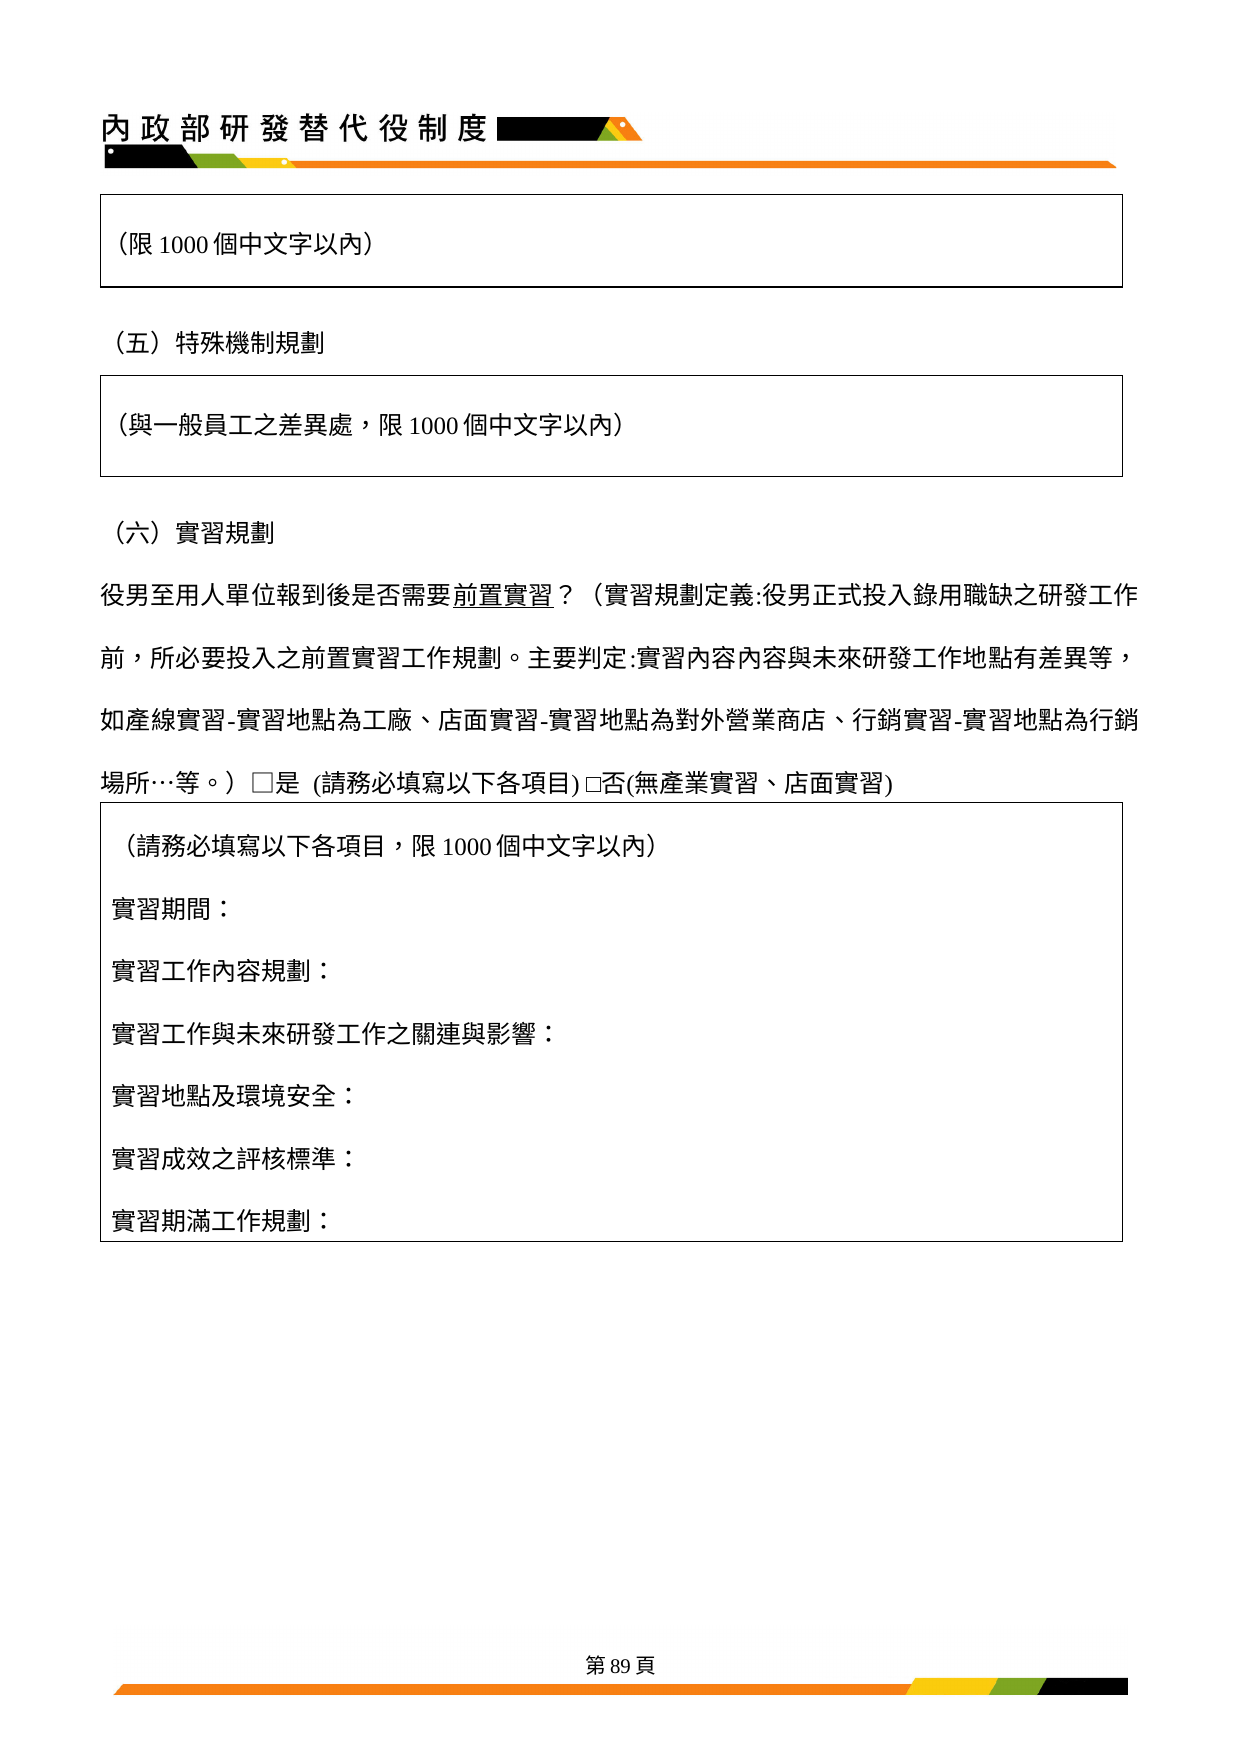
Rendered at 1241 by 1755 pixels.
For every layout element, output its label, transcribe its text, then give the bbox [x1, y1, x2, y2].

text （六）實習規劃 [100, 489, 1140, 552]
table_header （請務必填寫以下各項目，限1000個中文字以內） 實習期間： 實習工作內容規劃： 實習工作與未來研發工作之關連與影響： 實習地點及環境安全： 實習成效之評核標準： 實習期滿工作規劃： [101, 803, 1122, 1241]
text （五）特殊機制規劃 [100, 300, 1140, 362]
table_header （限1000個中文字以內） [101, 195, 1122, 286]
table_header （與一般員工之差異處，限1000個中文字以內） [101, 376, 1122, 476]
text 役男至用人單位報到後是否需要前置實習？（實習規劃定義:役男正式投入錄用職缺之研發工作前，所必要投入之前置實習工作規劃。主要判定:實習內容內容與未來研發工作地點有差異等，如產線實習-實習地點為工廠、店面實習-實習地點為對外營業商店、行銷實習-實習地點為行銷場所…等。）□是 (請務必填寫以下各項目) □否(無產業實習、店面實習) [100, 552, 1140, 802]
